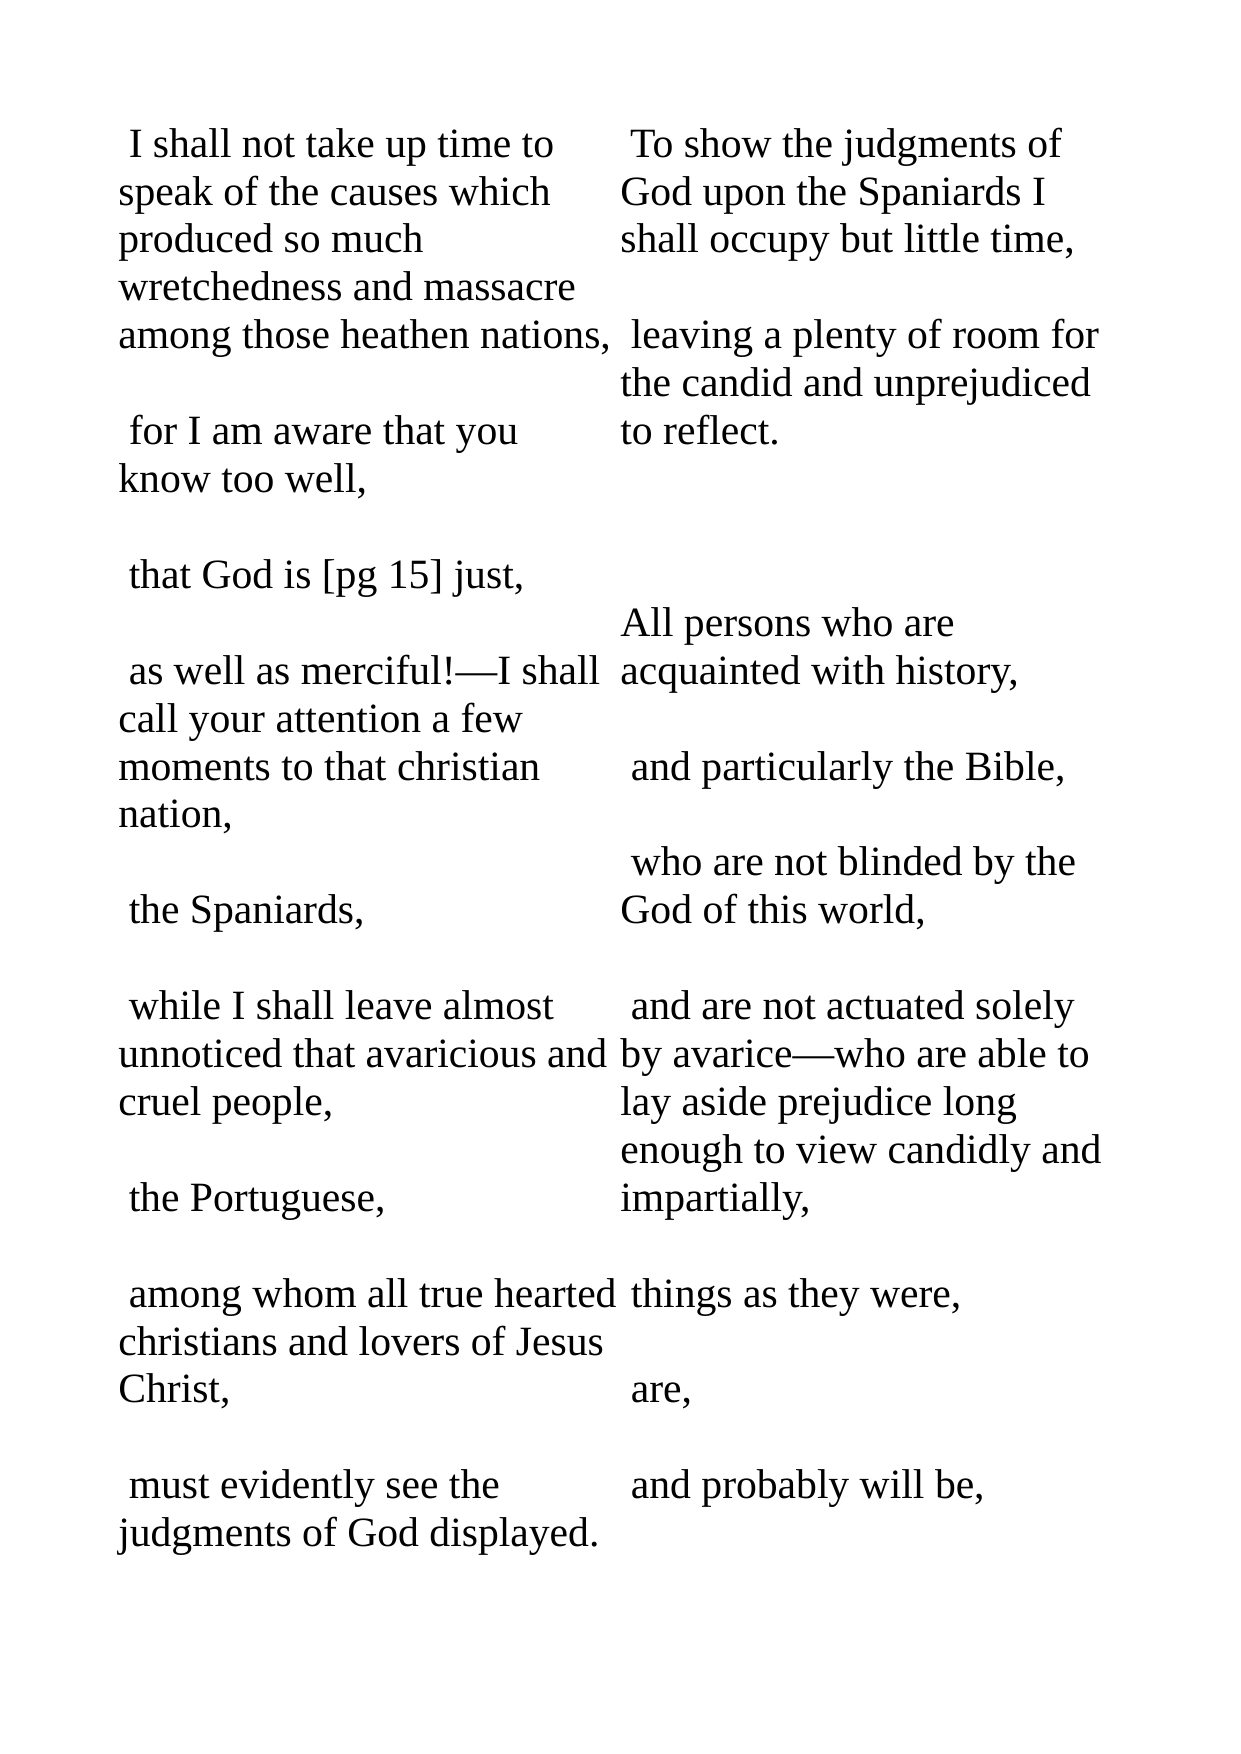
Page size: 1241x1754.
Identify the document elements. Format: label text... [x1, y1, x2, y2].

text the Portuguese, [118, 1172, 620, 1220]
text are, [620, 1364, 1122, 1412]
text I shall not take up time to speak of the causes which produced so much wretchedness and massacre among those heathen nations, [118, 118, 620, 358]
text while I shall leave almost unnoticed that avaricious and cruel people, [118, 981, 620, 1124]
text To show the judgments of God upon the Spaniards I shall occupy but little time, [620, 118, 1122, 262]
text who are not blinded by the God of this world, [620, 837, 1122, 933]
text for I am aware that you know too well, [118, 406, 620, 501]
text as well as merciful!—I shall call your attention a few moments to that christian nation, [118, 645, 620, 837]
text things as they were, [620, 1268, 1122, 1316]
text and particularly the Bible, [620, 741, 1122, 789]
text the Spaniards, [118, 885, 620, 933]
text and probably will be, [620, 1460, 1122, 1508]
text and are not actuated solely by avarice—who are able to lay aside prejudice long enough to view candidly and impartially, [620, 981, 1122, 1220]
text among whom all true hearted christians and lovers of Jesus Christ, [118, 1268, 620, 1412]
text that God is [pg 15] just, [118, 549, 620, 597]
text All persons who are acquainted with history, [620, 597, 1122, 693]
text must evidently see the judgments of God displayed. [118, 1460, 620, 1556]
text leaving a plenty of room for the candid and unprejudiced to reflect. [620, 310, 1122, 453]
